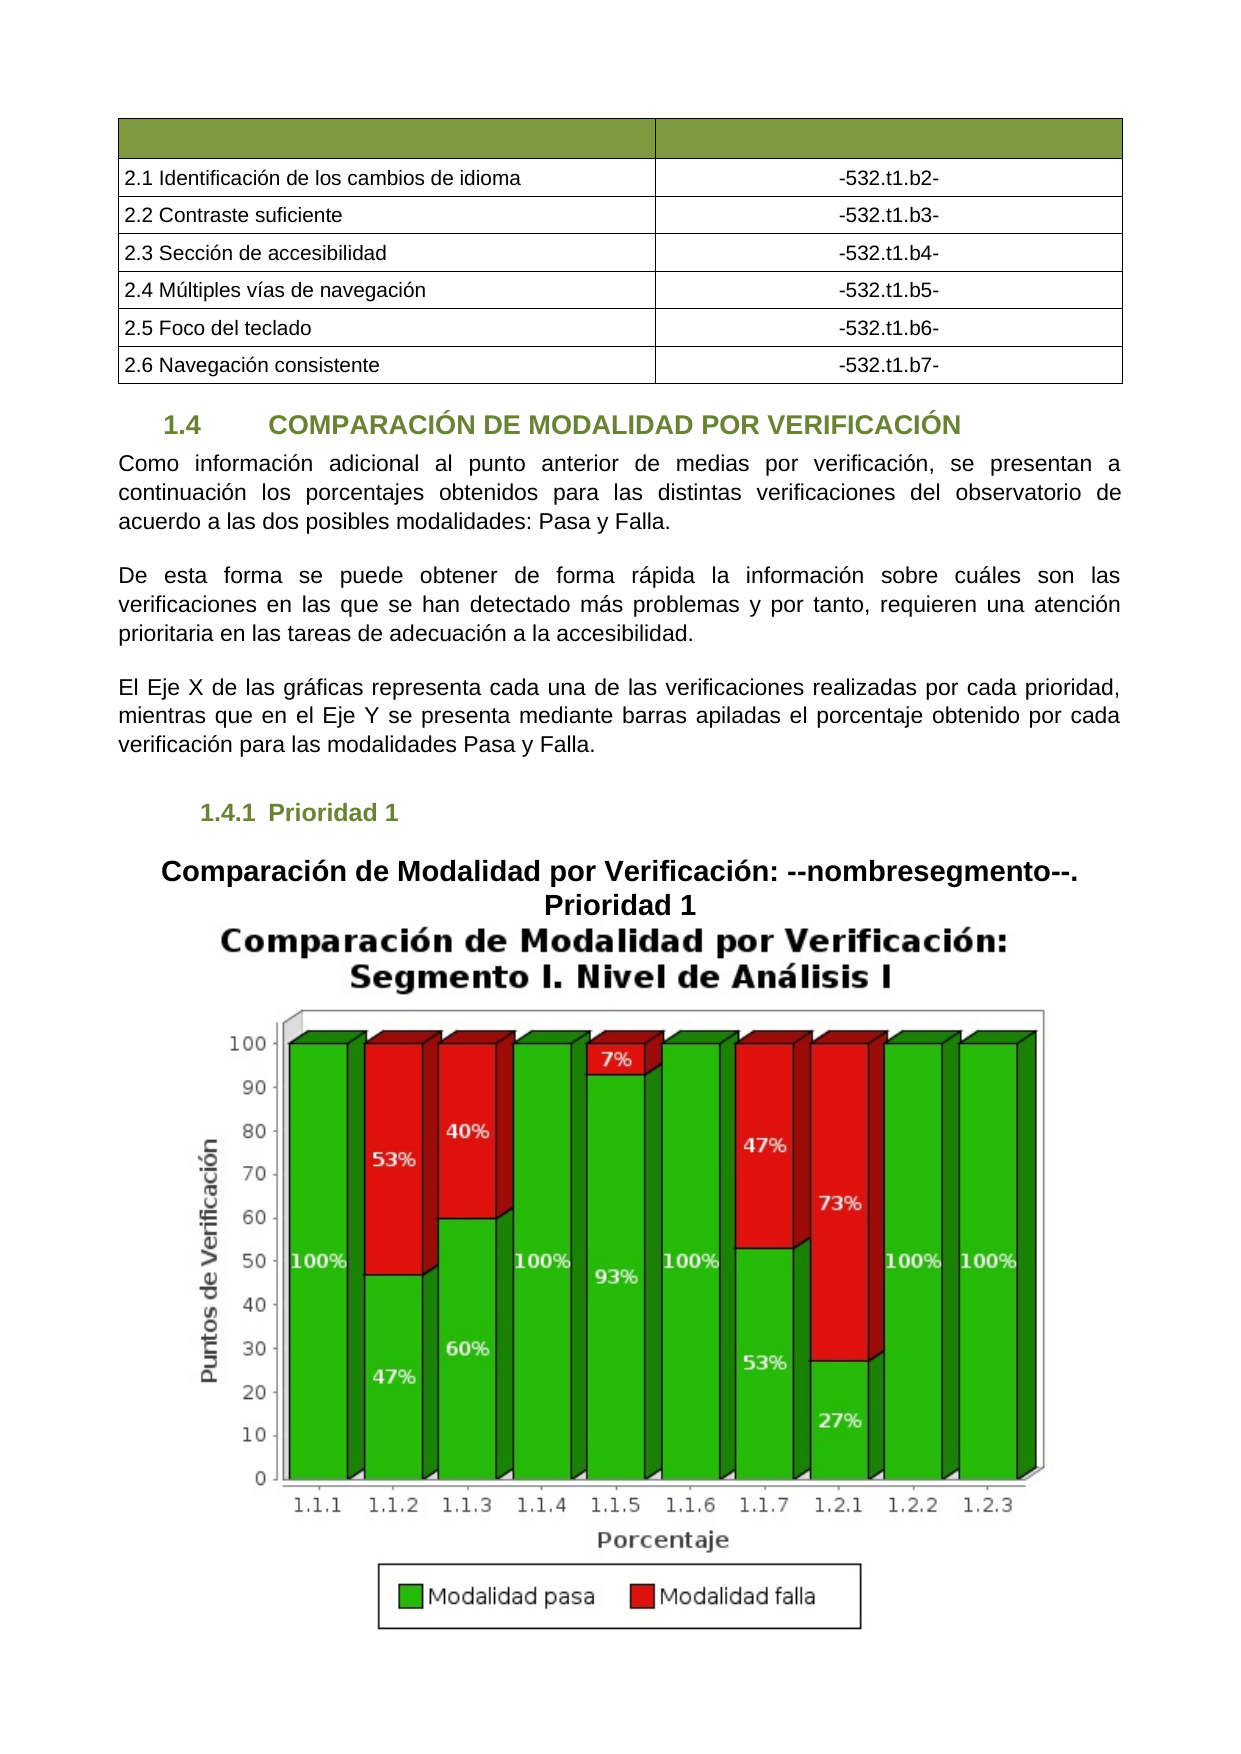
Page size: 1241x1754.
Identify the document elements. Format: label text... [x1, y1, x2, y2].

table_cell 2.3 Sección de accesibilidad [119, 234, 655, 271]
text El Eje X de las gráficas representa cada una de las verificaciones realizadas por cada prioridad, mientras que en el Eje Y se presenta mediante barras apiladas el porcentaje obtenido por cada verificación para las modalidades Pasa y Falla. [118, 673, 1122, 758]
table_cell 2.4 Múltiples vías de navegación [119, 272, 655, 308]
text Como información adicional al punto anterior de medias por verificación, se presentan a continuación los porcentajes obtenidos para las distintas verificaciones del observatorio de acuerdo a las dos posibles modalidades: Pasa y Falla. [118, 450, 1122, 534]
table_cell -532.t1.b7- [656, 347, 1122, 383]
subtitle Comparación de modalidad por verificación [156, 409, 1122, 440]
subtitle Prioridad 1 [193, 798, 1122, 827]
table_cell -532.t1.b6- [656, 309, 1122, 346]
table_cell -532.t1.b4- [656, 234, 1122, 271]
table_header [656, 119, 1122, 158]
picture [178, 921, 1062, 1631]
text Comparación de Modalidad por Verificación: --nombresegmento--. Prioridad 1 [118, 854, 1122, 921]
table_header [119, 119, 655, 158]
table_cell 2.5 Foco del teclado [119, 309, 655, 346]
table_cell -532.t1.b2- [656, 159, 1122, 196]
text De esta forma se puede obtener de forma rápida la información sobre cuáles son las verificaciones en las que se han detectado más problemas y por tanto, requieren una atención prioritaria en las tareas de adecuación a la accesibilidad. [118, 562, 1122, 646]
table_cell 2.2 Contraste suficiente [119, 197, 655, 233]
table_cell -532.t1.b3- [656, 197, 1122, 233]
table_cell 2.6 Navegación consistente [119, 347, 655, 383]
table_cell 2.1 Identificación de los cambios de idioma [119, 159, 655, 196]
table_cell -532.t1.b5- [656, 272, 1122, 308]
